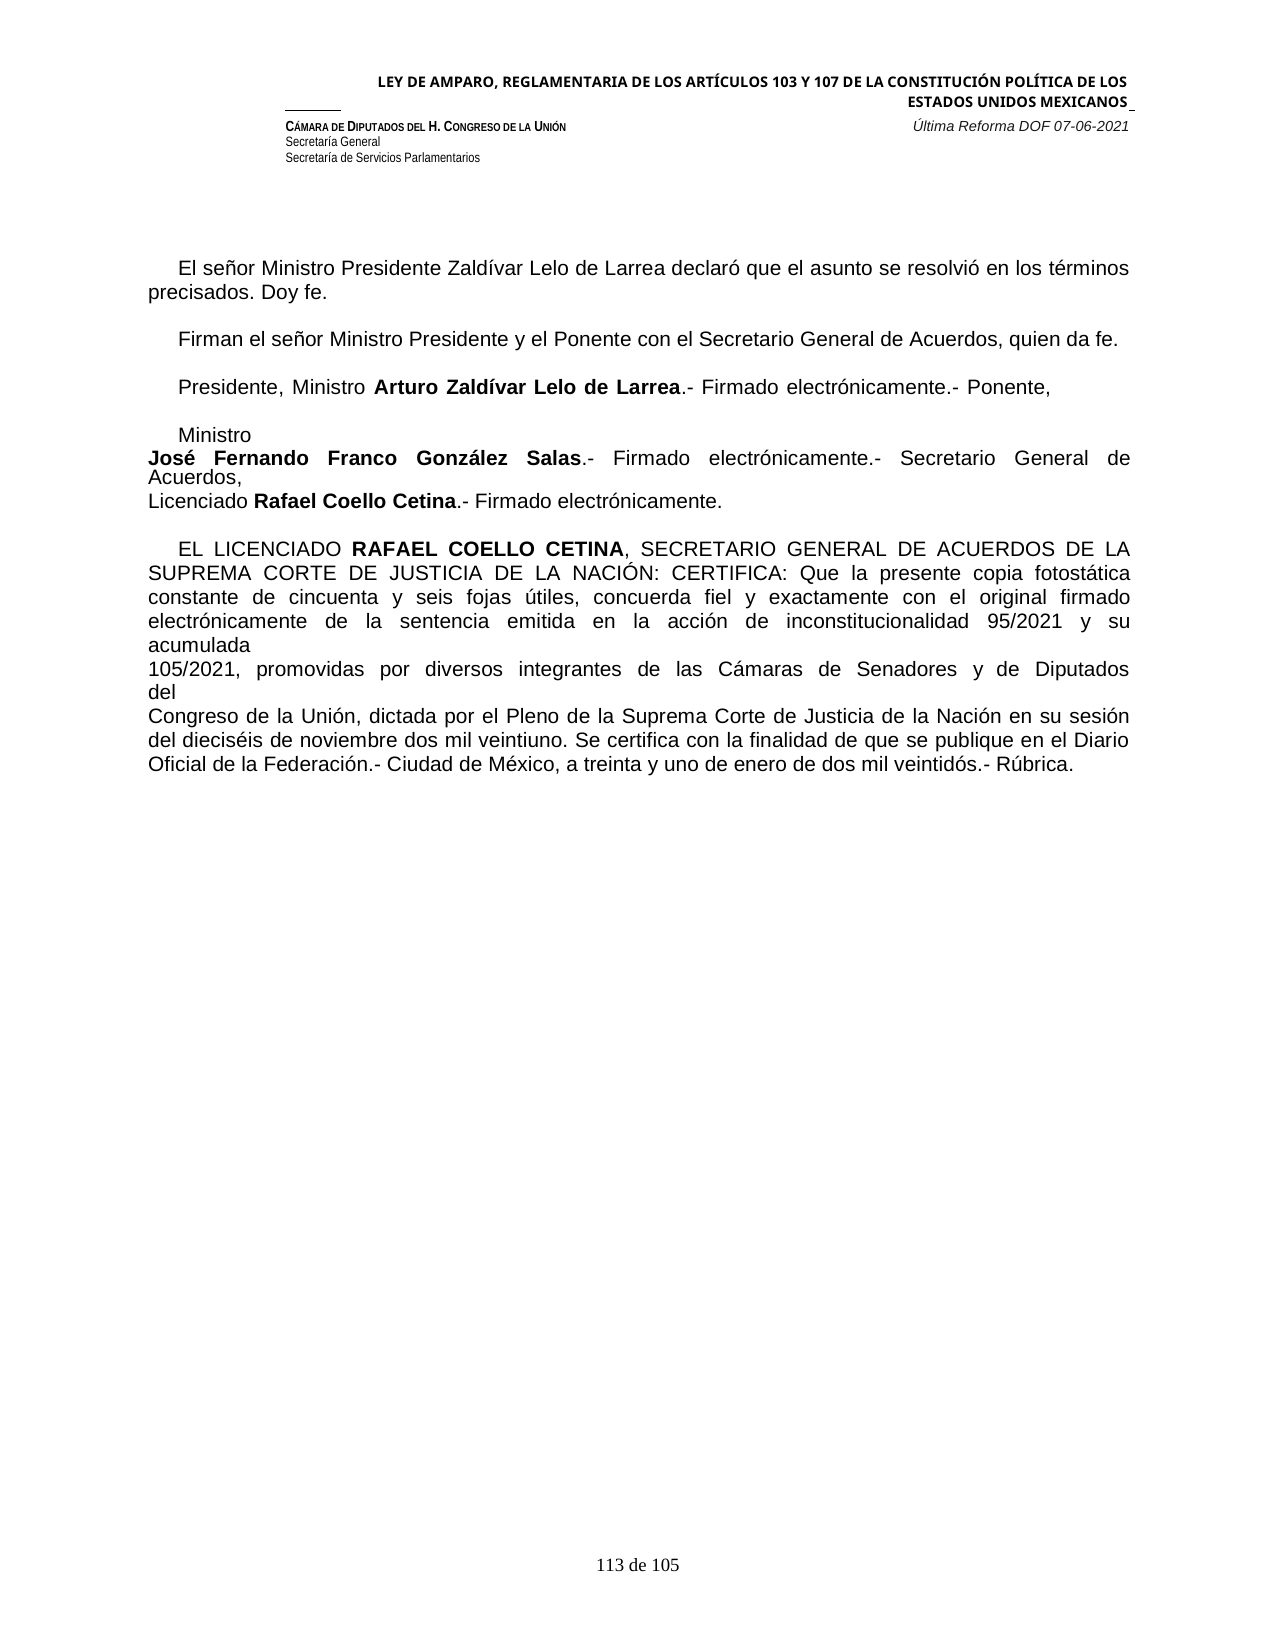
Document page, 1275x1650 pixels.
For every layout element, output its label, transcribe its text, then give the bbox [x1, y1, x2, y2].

text 105/2021, promovidas por diversos integrantes de las Cámaras de Senadores y de Diputados del [148, 657, 1130, 704]
text El señor Ministro Presidente Zaldívar Lelo de Larrea declaró que el asunto se resolvió en los términos precisados. Doy fe. [148, 256, 1130, 303]
text Congreso de la Unión, dictada por el Pleno de la Suprema Corte de Justicia de la Nación en su sesión del dieciséis de noviembre dos mil veintiuno. Se certifica con la finalidad de que se publique en el Diario Oficial de la Federación.- Ciudad de México, a treinta y uno de enero de dos mil veintidós.- Rúbrica. [148, 705, 1130, 777]
text EL LICENCIADO RAFAEL COELLO CETINA, SECRETARIO GENERAL DE ACUERDOS DE LA SUPREMA CORTE DE JUSTICIA DE LA NACIÓN: CERTIFICA: Que la presente copia fotostática constante de cincuenta y seis fojas útiles, concuerda fiel y exactamente con el original firmado electrónicamente de la sentencia emitida en la acción de inconstitucionalidad 95/2021 y su acumulada [148, 537, 1131, 657]
text Licenciado Rafael Coello Cetina.- Firmado electrónicamente. [148, 489, 723, 513]
text Firman el señor Ministro Presidente y el Ponente con el Secretario General de Acuerdos, quien da fe. Presidente, Ministro Arturo Zaldívar Lelo de Larrea.- Firmado electrónicamente.- Ponente, Ministro [178, 308, 1131, 452]
text José Fernando Franco González Salas.- Firmado electrónicamente.- Secretario General de Acuerdos, [148, 452, 1131, 489]
